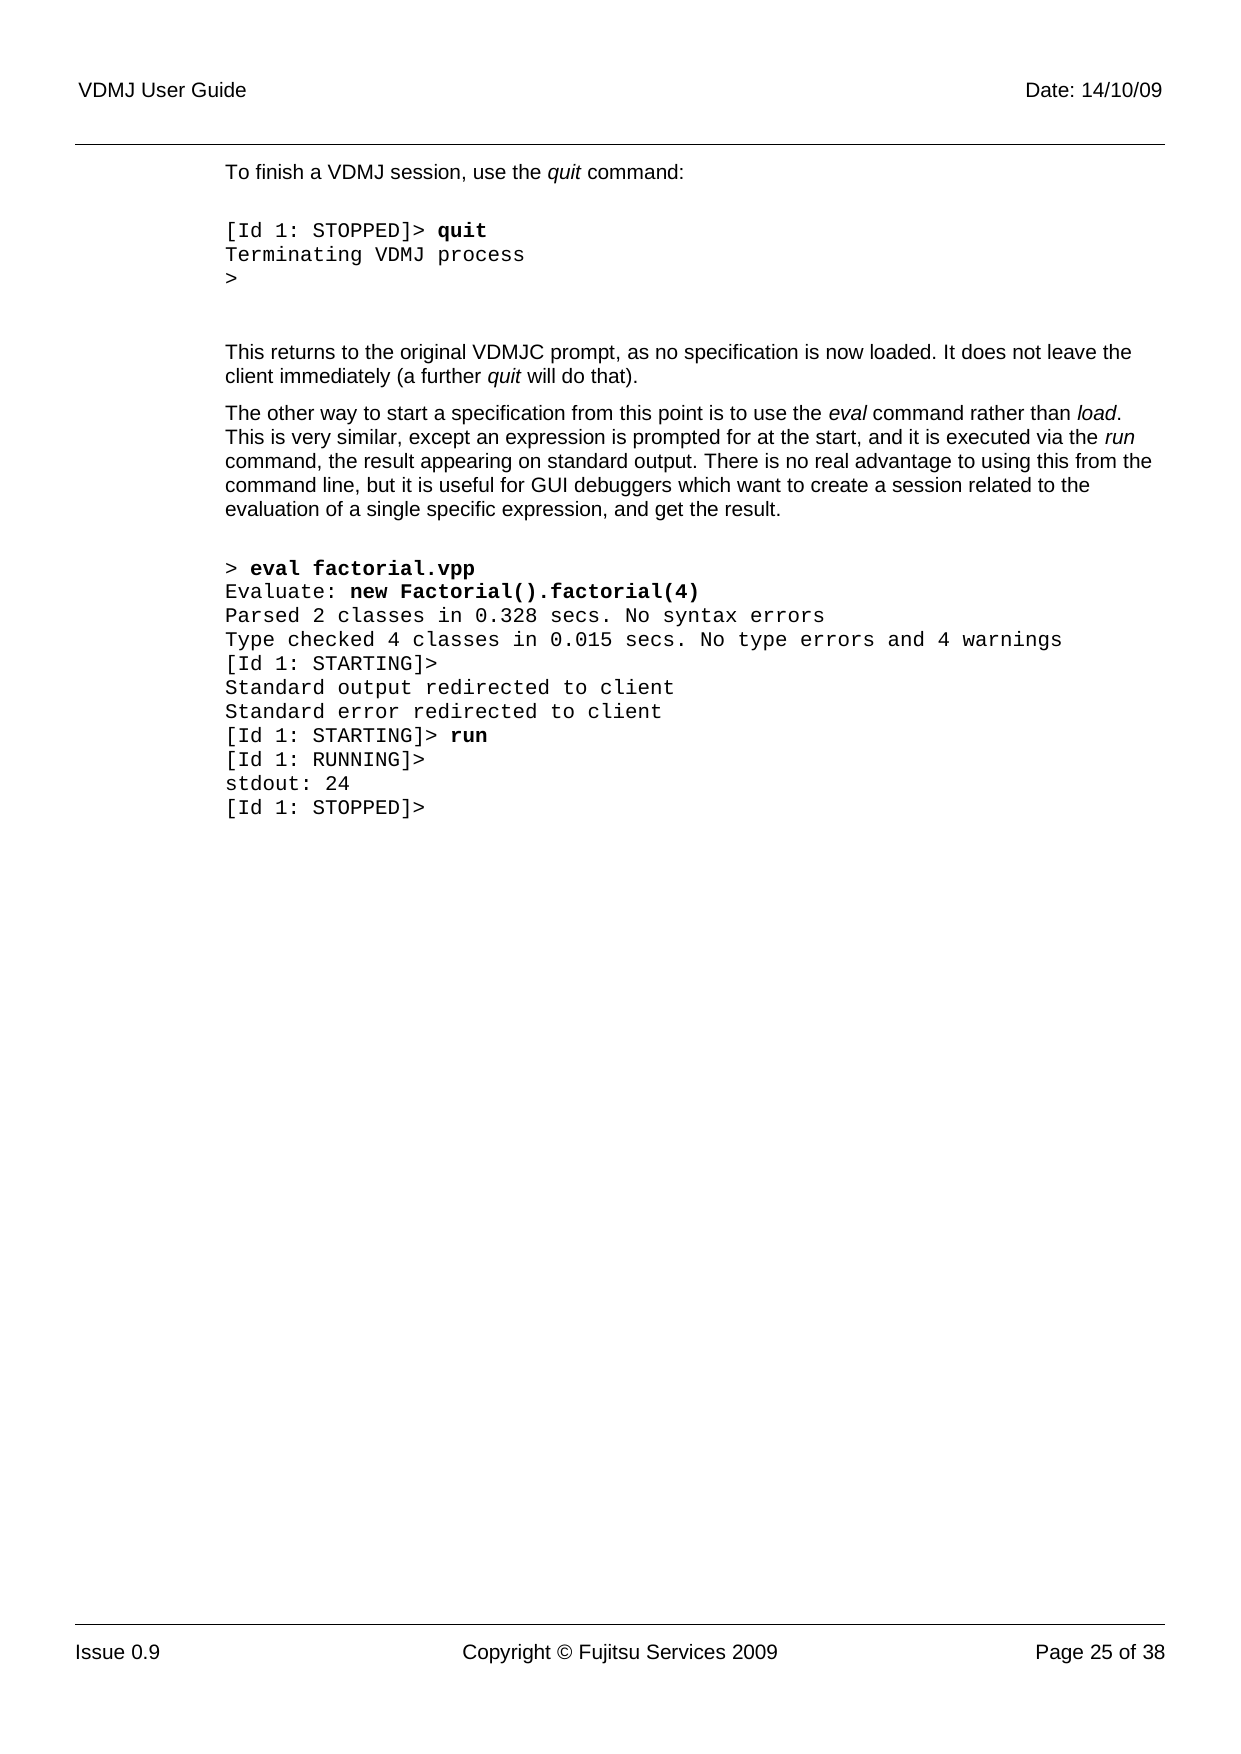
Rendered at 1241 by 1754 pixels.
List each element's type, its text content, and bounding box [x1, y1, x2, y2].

text Standard error redirected to client [225, 701, 1165, 725]
text Parsed 2 classes in 0.328 secs. No syntax errors [225, 605, 1165, 629]
text > [225, 268, 1165, 292]
text [Id 1: STARTING]> [225, 653, 1165, 677]
text [Id 1: STOPPED]> [225, 797, 1165, 821]
text Type checked 4 classes in 0.015 secs. No type errors and 4 warnings [225, 629, 1165, 653]
text To finish a VDMJ session, use the quit command: [225, 160, 1165, 184]
text This returns to the original VDMJC prompt, as no specification is now loaded. It does not leave the client immediately (a further quit will do that). [225, 340, 1165, 388]
text stdout: 24 [225, 773, 1165, 797]
text Evaluate: new Factorial().factorial(4) [225, 581, 1165, 605]
text > eval factorial.vpp [225, 557, 1165, 581]
text Terminating VDMJ process [225, 244, 1165, 268]
text [Id 1: STOPPED]> quit [225, 220, 1165, 244]
text [Id 1: RUNNING]> [225, 749, 1165, 773]
text [Id 1: STARTING]> run [225, 725, 1165, 749]
text Standard output redirected to client [225, 677, 1165, 701]
text The other way to start a specification from this point is to use the eval command rather than load. This is very similar, except an expression is prompted for at the start, and it is executed via the run command, the result appearing on standard output. There is no real advantage to using this from the command line, but it is useful for GUI debuggers which want to create a session related to the evaluation of a single specific expression, and get the result. [225, 401, 1165, 521]
